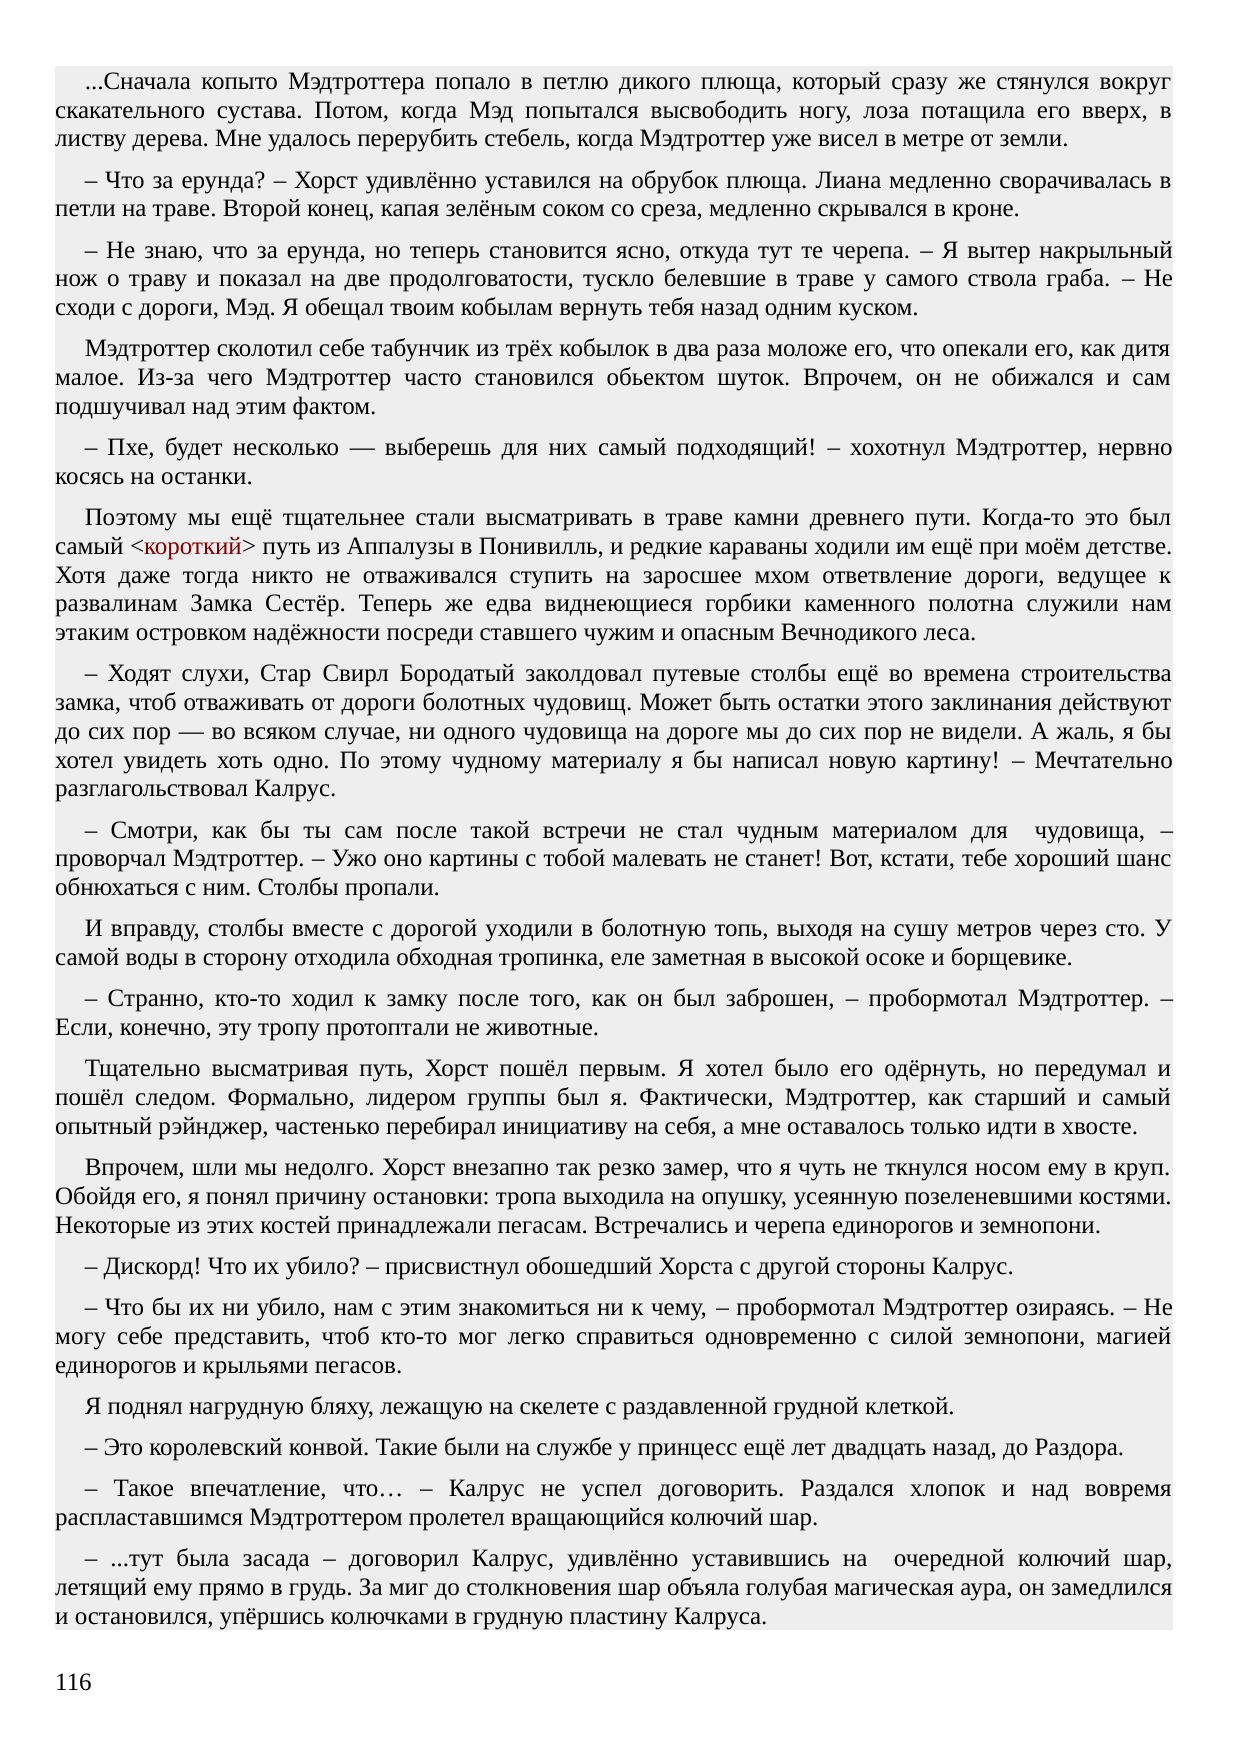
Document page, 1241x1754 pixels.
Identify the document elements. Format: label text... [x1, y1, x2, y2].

text – Не знаю, что за ерунда, но теперь становится ясно, откуда тут те черепа. – Я вытер накрыльный нож о траву и показал на две продолговатости, тускло белевшие в траве у самого ствола граба. – Не сходи с дороги, Мэд. Я обещал твоим кобылам вернуть тебя назад одним куском. [55, 235, 1173, 321]
text – Такое впечатление, что… – Калрус не успел договорить. Раздался хлопок и над вовремя распластавшимся Мэдтроттером пролетел вращающийся колючий шар. [55, 1473, 1173, 1531]
text Я поднял нагрудную бляху, лежащую на скелете с раздавленной грудной клеткой. [55, 1391, 1173, 1420]
text – ...тут была засада – договорил Калрус, удивлённо уставившись на очередной колючий шар, летящий ему прямо в грудь. За миг до столкновения шар объяла голубая магическая аура, он замедлился и остановился, упёршись колючками в грудную пластину Калруса. [55, 1543, 1173, 1630]
text – Это королевский конвой. Такие были на службе у принцесс ещё лет двадцать назад, до Раздора. [55, 1432, 1173, 1461]
text Тщательно высматривая путь, Хорст пошёл первым. Я хотел было его одёрнуть, но передумал и пошёл следом. Формально, лидером группы был я. Фактически, Мэдтроттер, как старший и самый опытный рэйнджер, частенько перебирал инициативу на себя, а мне оставалось только идти в хвосте. [55, 1053, 1173, 1140]
text – Странно, кто-то ходил к замку после того, как он был заброшен, – пробормотал Мэдтроттер. – Если, конечно, эту тропу протоптали не животные. [55, 983, 1173, 1041]
text – Ходят слухи, Стар Cвирл Бородатый заколдовал путевые столбы ещё во времена строительства замка, чтоб отваживать от дороги болотных чудовищ. Может быть остатки этого заклинания действуют до сих пор — во всяком случае, ни одного чудовища на дороге мы до сих пор не видели. А жаль, я бы хотел увидеть хоть одно. По этому чудному материалу я бы написал новую картину! – Мечтательно разглагольствовал Калрус. [55, 658, 1173, 802]
text Мэдтроттер сколотил себе табунчик из трёх кобылок в два раза моложе его, что опекали его, как дитя малое. Из-за чего Мэдтроттер часто становился обьектом шуток. Впрочем, он не обижался и сам подшучивал над этим фактом. [55, 333, 1173, 420]
text – Пхе, будет несколько — выберешь для них самый подходящий! – хохотнул Мэдтроттер, нервно косясь на останки. [55, 432, 1173, 490]
text – Что за ерунда? – Хорст удивлённо уставился на обрубок плюща. Лиана медленно сворачивалась в петли на траве. Второй конец, капая зелёным соком со среза, медленно скрывался в кроне. [55, 165, 1173, 222]
text – Что бы их ни убило, нам с этим знакомиться ни к чему, – пробормотал Мэдтроттер озираясь. – Не могу себе представить, чтоб кто-то мог легко справиться одновременно с силой земнопони, магией единорогов и крыльями пегасов. [55, 1292, 1173, 1378]
text И вправду, столбы вместе с дорогой уходили в болотную топь, выходя на сушу метров через сто. У самой воды в сторону отходила обходная тропинка, еле заметная в высокой осоке и борщевике. [55, 913, 1173, 971]
text – Смотри, как бы ты сам после такой встречи не стал чудным материалом для чудовища, – проворчал Мэдтроттер. – Ужо оно картины с тобой малевать не станет! Вот, кстати, тебе хороший шанс обнюхаться с ним. Столбы пропали. [55, 815, 1173, 901]
text – Дискорд! Что их убило? – присвистнул обошедший Хорста с другой стороны Калрус. [55, 1251, 1173, 1280]
text ...Сначала копыто Мэдтроттера попало в петлю дикого плюща, который сразу же стянулся вокруг скакательного сустава. Потом, когда Мэд попытался высвободить ногу, лоза потащила его вверх, в листву дерева. Мне удалось перерубить стебель, когда Мэдтроттер уже висел в метре от земли. [55, 66, 1173, 152]
text Впрочем, шли мы недолго. Хорст внезапно так резко замер, что я чуть не ткнулся носом ему в круп. Обойдя его, я понял причину остановки: тропа выходила на опушку, усеянную позеленевшими костями. Некоторые из этих костей принадлежали пегасам. Встречались и черепа единорогов и земнопони. [55, 1152, 1173, 1238]
text Поэтому мы ещё тщательнее стали высматривать в траве камни древнего пути. Когда-то это был самый <короткий> путь из Аппалузы в Понивилль, и редкие караваны ходили им ещё при моём детстве. Хотя даже тогда никто не отваживался ступить на заросшее мхом ответвление дороги, ведущее к развалинам Замка Сестёр. Теперь же едва виднеющиеся горбики каменного полотна служили нам этаким островком надёжности посреди ставшего чужим и опасным Вечнодикого леса. [55, 502, 1173, 646]
